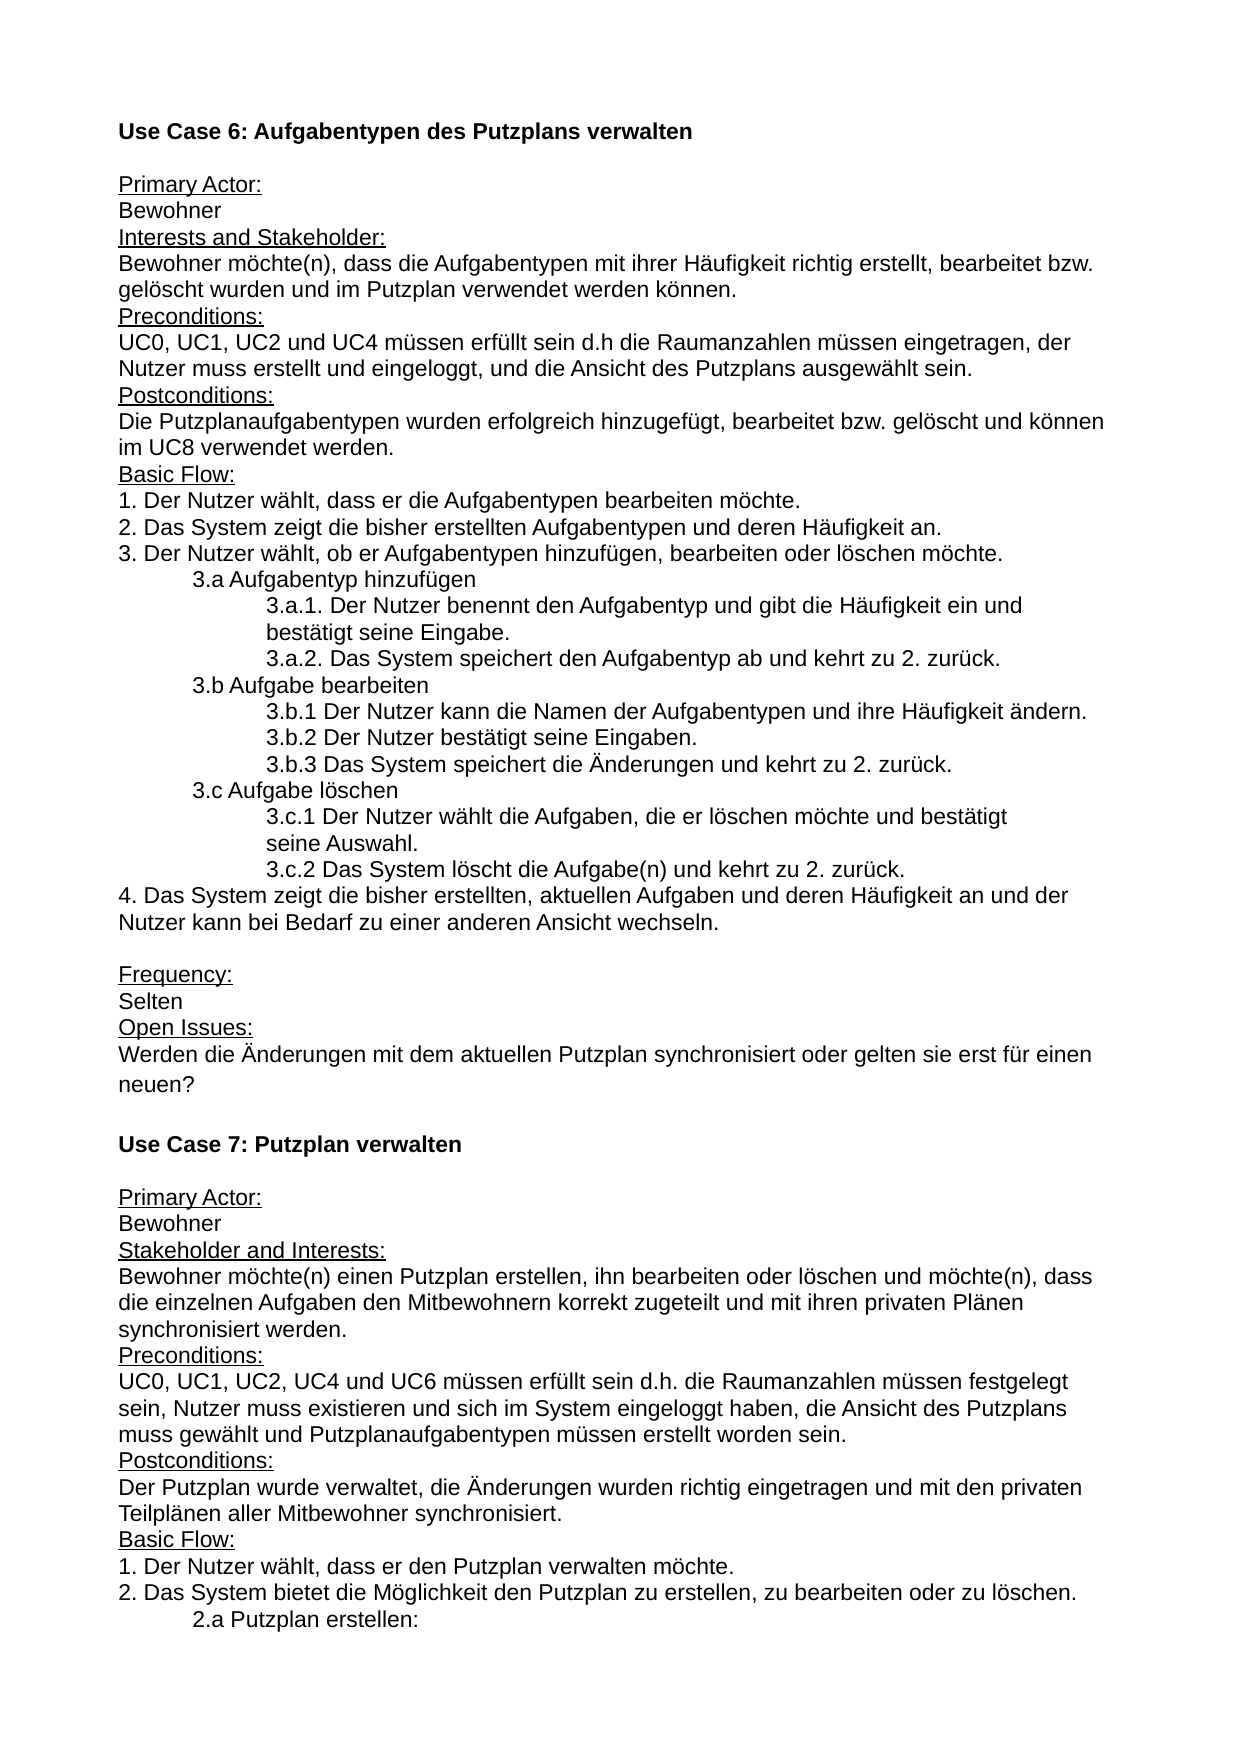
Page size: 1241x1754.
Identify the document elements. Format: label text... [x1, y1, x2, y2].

text Frequency: [118, 961, 1122, 988]
text Open Issues: [118, 1014, 1122, 1041]
text 2.a Putzplan erstellen: [118, 1606, 1122, 1632]
text 3.c Aufgabe löschen [118, 777, 1122, 803]
text Bewohner [118, 1210, 1122, 1237]
text 3.c.1 Der Nutzer wählt die Aufgaben, die er löschen möchte und bestätigt seine Auswahl. [118, 803, 1122, 856]
text UC0, UC1, UC2 und UC4 müssen erfüllt sein d.h die Raumanzahlen müssen eingetragen, der Nutzer muss erstellt und eingeloggt, und die Ansicht des Putzplans ausgewählt sein. [118, 329, 1122, 382]
text Postconditions: [118, 382, 1122, 408]
text 1. Der Nutzer wählt, dass er den Putzplan verwalten möchte. [118, 1553, 1122, 1579]
text Basic Flow: [118, 461, 1122, 487]
text 3.a Aufgabentyp hinzufügen [118, 566, 1122, 592]
text Bewohner möchte(n), dass die Aufgabentypen mit ihrer Häufigkeit richtig erstellt, bearbeitet bzw. gelöscht wurden und im Putzplan verwendet werden können. [118, 250, 1122, 303]
text Preconditions: [118, 1342, 1122, 1368]
text Preconditions: [118, 303, 1122, 329]
text 1. Der Nutzer wählt, dass er die Aufgabentypen bearbeiten möchte. [118, 487, 1122, 513]
text Die Putzplanaufgabentypen wurden erfolgreich hinzugefügt, bearbeitet bzw. gelöscht und können im UC8 verwendet werden. [118, 408, 1122, 461]
text UC0, UC1, UC2, UC4 und UC6 müssen erfüllt sein d.h. die Raumanzahlen müssen festgelegt sein, Nutzer muss existieren und sich im System eingeloggt haben, die Ansicht des Putzplans muss gewählt und Putzplanaufgabentypen müssen erstellt worden sein. [118, 1368, 1122, 1447]
text 2. Das System zeigt die bisher erstellten Aufgabentypen und deren Häufigkeit an. [118, 513, 1122, 540]
text Bewohner [118, 197, 1122, 223]
text Bewohner möchte(n) einen Putzplan erstellen, ihn bearbeiten oder löschen und möchte(n), dass die einzelnen Aufgaben den Mitbewohnern korrekt zugeteilt und mit ihren privaten Plänen synchronisiert werden. [118, 1263, 1122, 1342]
text 3.b Aufgabe bearbeiten [118, 672, 1122, 698]
text 3.c.2 Das System löscht die Aufgabe(n) und kehrt zu 2. zurück. [118, 856, 1122, 882]
text Use Case 6: Aufgabentypen des Putzplans verwalten [118, 118, 1122, 144]
text Basic Flow: [118, 1526, 1122, 1553]
text Use Case 7: Putzplan verwalten [118, 1131, 1122, 1157]
text 3.b.1 Der Nutzer kann die Namen der Aufgabentypen und ihre Häufigkeit ändern. [118, 698, 1122, 724]
text Werden die Änderungen mit dem aktuellen Putzplan synchronisiert oder gelten sie erst für einen neuen? [118, 1041, 1122, 1097]
text Primary Actor: [118, 1184, 1122, 1210]
text Selten [118, 988, 1122, 1014]
text 3.a.2. Das System speichert den Aufgabentyp ab und kehrt zu 2. zurück. [118, 645, 1122, 672]
text Der Putzplan wurde verwaltet, die Änderungen wurden richtig eingetragen und mit den privaten Teilplänen aller Mitbewohner synchronisiert. [118, 1474, 1122, 1526]
text 2. Das System bietet die Möglichkeit den Putzplan zu erstellen, zu bearbeiten oder zu löschen. [118, 1579, 1122, 1606]
text Interests and Stakeholder: [118, 223, 1122, 250]
text 3.a.1. Der Nutzer benennt den Aufgabentyp und gibt die Häufigkeit ein und bestätigt seine Eingabe. [118, 592, 1122, 645]
text Stakeholder and Interests: [118, 1237, 1122, 1263]
text 4. Das System zeigt die bisher erstellten, aktuellen Aufgaben und deren Häufigkeit an und der Nutzer kann bei Bedarf zu einer anderen Ansicht wechseln. [118, 882, 1122, 935]
text Postconditions: [118, 1447, 1122, 1474]
text 3. Der Nutzer wählt, ob er Aufgabentypen hinzufügen, bearbeiten oder löschen möchte. [118, 540, 1122, 566]
text Primary Actor: [118, 171, 1122, 197]
text 3.b.3 Das System speichert die Änderungen und kehrt zu 2. zurück. [118, 751, 1122, 777]
text 3.b.2 Der Nutzer bestätigt seine Eingaben. [118, 724, 1122, 751]
